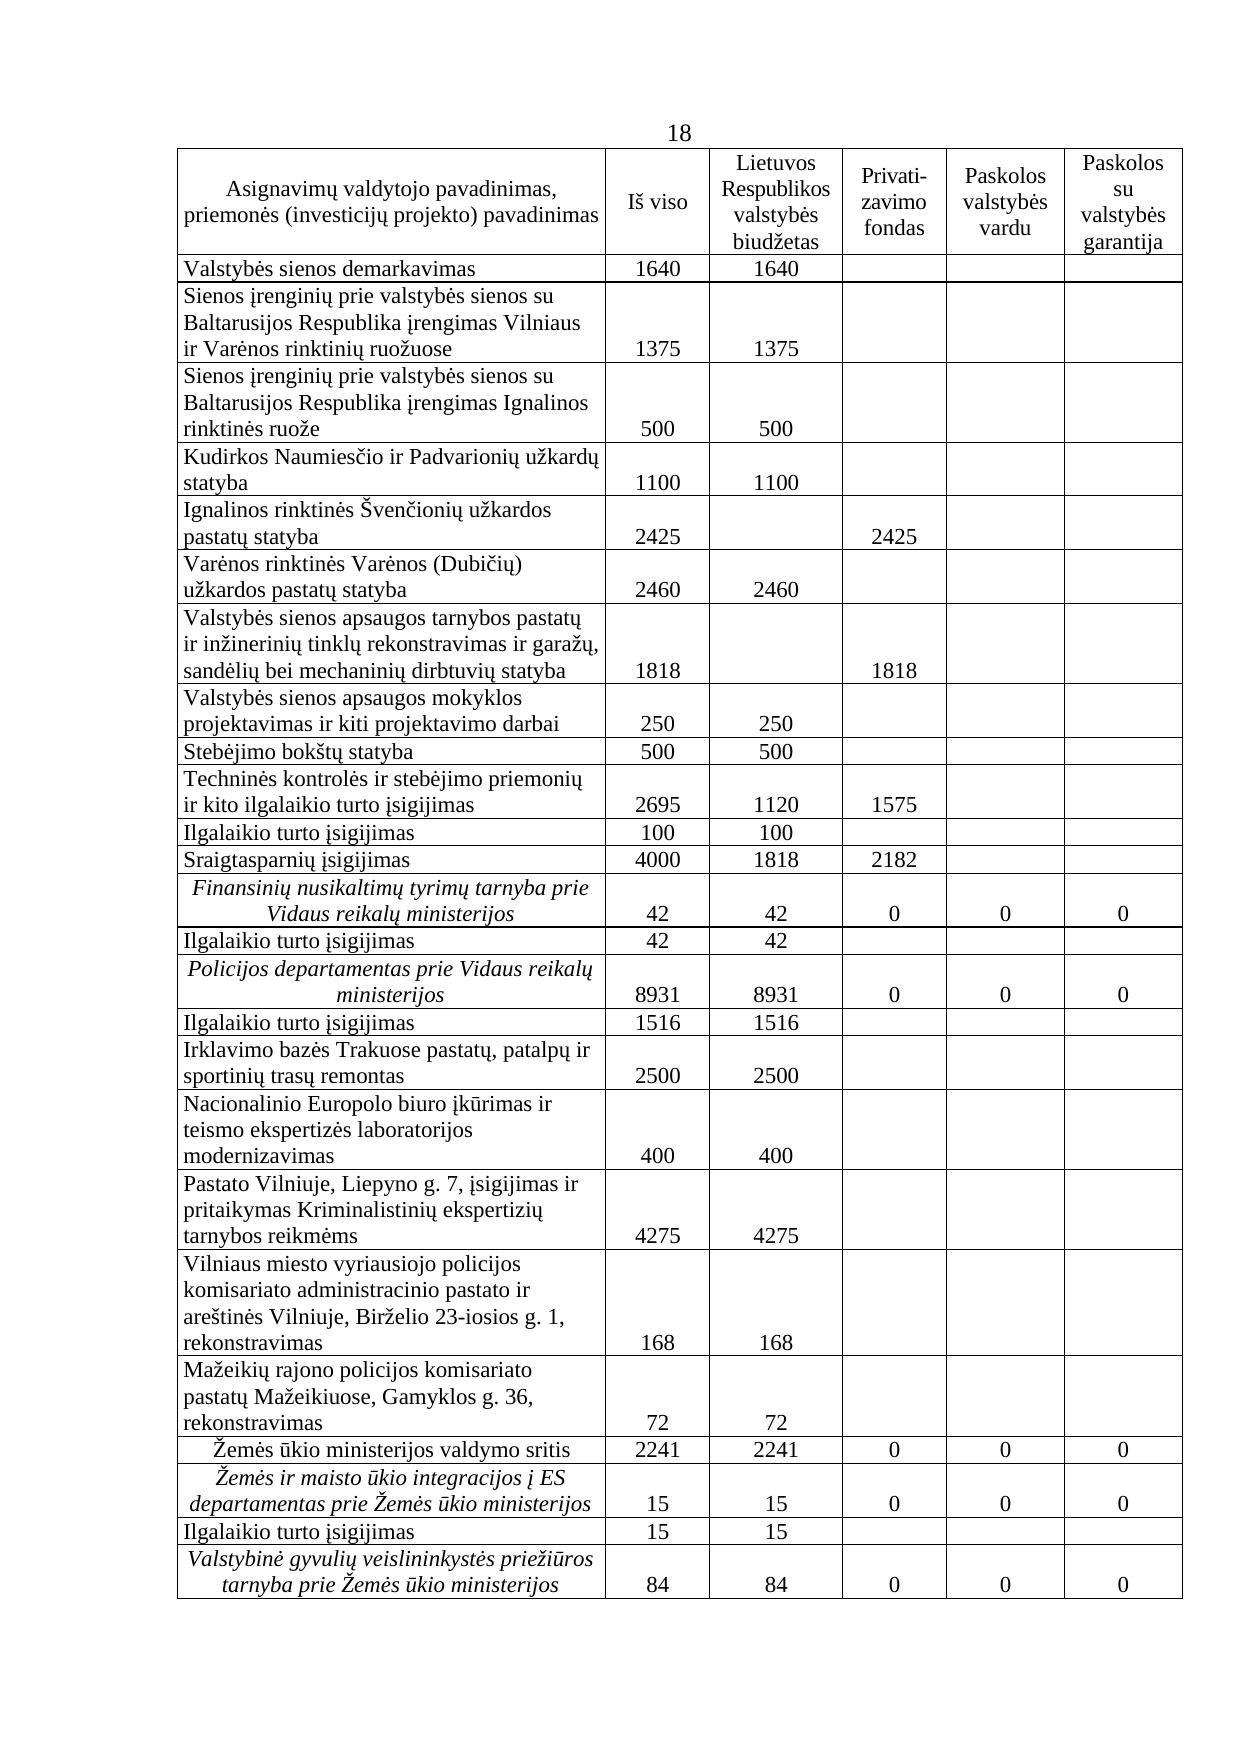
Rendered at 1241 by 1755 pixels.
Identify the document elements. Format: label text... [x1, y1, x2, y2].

table_cell 400 [710, 1090, 842, 1169]
table_cell 0 [947, 1464, 1064, 1517]
table_cell 0 [947, 1545, 1064, 1598]
table_cell Finansinių nusikaltimų tyrimų tarnyba prie Vidaus reikalų ministerijos [178, 874, 605, 926]
table_cell 42 [606, 928, 709, 954]
table_cell [1183, 737, 1187, 764]
table_cell 0 [843, 955, 946, 1008]
table_cell 2500 [606, 1036, 709, 1089]
table_cell 1100 [710, 443, 842, 495]
table_cell [843, 1009, 946, 1035]
table_cell 1818 [843, 604, 946, 683]
table_cell [843, 1036, 946, 1089]
table_cell [1183, 603, 1187, 683]
table_cell [1065, 928, 1182, 954]
table_cell Irklavimo bazės Trakuose pastatų, patalpų ir sportinių trasų remontas [178, 1036, 605, 1089]
table_cell Stebėjimo bokštų statyba [178, 738, 605, 764]
table_cell [1065, 1356, 1182, 1436]
table_cell 15 [606, 1464, 709, 1517]
table_cell [1065, 1036, 1182, 1089]
table_cell [1183, 1008, 1187, 1035]
table_cell [947, 1250, 1064, 1355]
table_cell Sienos įrenginių prie valstybės sienos su Baltarusijos Respublika įrengimas Vilniaus ir Varėnos rinktinių ruožuose [178, 283, 605, 362]
table_cell 0 [1065, 1437, 1182, 1463]
table_cell 0 [843, 1437, 946, 1463]
table_cell 8931 [710, 955, 842, 1008]
table_cell 72 [710, 1356, 842, 1436]
table_cell 100 [710, 819, 842, 845]
table_cell [843, 1250, 946, 1355]
table_cell 15 [606, 1518, 709, 1544]
table_cell 0 [947, 955, 1064, 1008]
table_cell 4275 [606, 1170, 709, 1249]
table_cell 2460 [710, 550, 842, 603]
table_header [1183, 148, 1187, 254]
table_cell [947, 1009, 1064, 1035]
table_cell [1183, 254, 1187, 281]
table_cell [1183, 683, 1187, 737]
table_cell [1183, 845, 1187, 873]
table_header Lietuvos Respublikos valstybės biudžetas [710, 149, 842, 254]
table_header Asignavimų valdytojo pavadinimas, priemonės (investicijų projekto) pavadinimas [178, 149, 605, 254]
table_cell [1183, 1355, 1187, 1436]
table_cell 15 [710, 1464, 842, 1517]
table_cell Vilniaus miesto vyriausiojo policijos komisariato administracinio pastato ir areštinės Vilniuje, Birželio 23-iosios g. 1, rekonstravimas [178, 1250, 605, 1355]
table_cell 0 [1065, 1464, 1182, 1517]
table_cell [843, 738, 946, 764]
table_cell [1183, 1463, 1187, 1517]
table_header Paskolos valstybės vardu [947, 149, 1064, 254]
table_cell [843, 819, 946, 845]
table_cell Žemės ir maisto ūkio integracijos į ES departamentas prie Žemės ūkio ministerijos [178, 1464, 605, 1517]
table_cell [947, 1518, 1064, 1544]
table_cell [1065, 604, 1182, 683]
table_cell 0 [1065, 1545, 1182, 1598]
table_cell [947, 443, 1064, 495]
table_cell [947, 550, 1064, 603]
table_cell [843, 1518, 946, 1544]
table_cell [843, 255, 946, 281]
table_cell [1065, 1009, 1182, 1035]
table_cell 500 [710, 363, 842, 442]
table_cell Mažeikių rajono policijos komisariato pastatų Mažeikiuose, Gamyklos g. 36, rekonstravimas [178, 1356, 605, 1436]
table_cell 1100 [606, 443, 709, 495]
table_cell 1640 [606, 255, 709, 281]
table_cell [947, 684, 1064, 737]
table_cell 500 [606, 363, 709, 442]
table_cell 1375 [606, 283, 709, 362]
table_cell [843, 1090, 946, 1169]
table_cell [1065, 255, 1182, 281]
table_cell Valstybinė gyvulių veislininkystės priežiūros tarnyba prie Žemės ūkio ministerijos [178, 1545, 605, 1598]
table_cell [1065, 846, 1182, 873]
table_cell 0 [843, 1545, 946, 1598]
table_cell 250 [606, 684, 709, 737]
table_cell 72 [606, 1356, 709, 1436]
table_cell 500 [710, 738, 842, 764]
table_cell [710, 604, 842, 683]
table_cell 84 [710, 1545, 842, 1598]
table_cell 2241 [710, 1437, 842, 1463]
table_cell 4000 [606, 846, 709, 873]
table_cell 1575 [843, 765, 946, 818]
table_cell [1183, 1544, 1187, 1598]
table_cell [1183, 926, 1187, 954]
table_cell 2500 [710, 1036, 842, 1089]
table_cell [1065, 738, 1182, 764]
table_cell [843, 443, 946, 495]
table_header Paskolos su valstybės garantija [1065, 149, 1182, 254]
table_cell 0 [1065, 955, 1182, 1008]
table_cell Valstybės sienos demarkavimas [178, 255, 605, 281]
table_cell Žemės ūkio ministerijos valdymo sritis [178, 1437, 605, 1463]
table_cell 15 [710, 1518, 842, 1544]
table_cell [1065, 550, 1182, 603]
table_cell [947, 1090, 1064, 1169]
table_cell 400 [606, 1090, 709, 1169]
table_cell [1065, 443, 1182, 495]
table_cell [947, 819, 1064, 845]
table_cell [1065, 1090, 1182, 1169]
table_cell [1183, 495, 1187, 549]
table_cell [1065, 1250, 1182, 1355]
table_cell [1065, 496, 1182, 549]
table_cell [947, 1170, 1064, 1249]
table_cell 100 [606, 819, 709, 845]
table_cell 500 [606, 738, 709, 764]
table_cell [947, 846, 1064, 873]
table_cell [843, 1170, 946, 1249]
table_cell [947, 255, 1064, 281]
table_cell 2182 [843, 846, 946, 873]
table_cell [1065, 684, 1182, 737]
table_cell Ignalinos rinktinės Švenčionių užkardos pastatų statyba [178, 496, 605, 549]
table_cell Sienos įrenginių prie valstybės sienos su Baltarusijos Respublika įrengimas Ignalinos rinktinės ruože [178, 363, 605, 442]
table_cell [1183, 442, 1187, 495]
table_cell 0 [843, 1464, 946, 1517]
table_cell [1183, 1089, 1187, 1169]
table_cell 168 [606, 1250, 709, 1355]
table_cell 42 [710, 874, 842, 926]
table_cell Ilgalaikio turto įsigijimas [178, 1009, 605, 1035]
table_cell [1183, 818, 1187, 845]
table_cell Ilgalaikio turto įsigijimas [178, 928, 605, 954]
table_cell 2241 [606, 1437, 709, 1463]
table_cell [1183, 1249, 1187, 1355]
table_cell [843, 363, 946, 442]
table_cell Ilgalaikio turto įsigijimas [178, 1518, 605, 1544]
table_cell 1516 [710, 1009, 842, 1035]
table_cell Kudirkos Naumiesčio ir Padvarionių užkardų statyba [178, 443, 605, 495]
table_cell [947, 1356, 1064, 1436]
table_cell Valstybės sienos apsaugos tarnybos pastatų ir inžinerinių tinklų rekonstravimas ir garažų, sandėlių bei mechaninių dirbtuvių statyba [178, 604, 605, 683]
table_cell [1183, 362, 1187, 442]
table_cell 1120 [710, 765, 842, 818]
table_cell Techninės kontrolės ir stebėjimo priemonių ir kito ilgalaikio turto įsigijimas [178, 765, 605, 818]
table_cell [1065, 1518, 1182, 1544]
table_cell [843, 1356, 946, 1436]
table_cell Sraigtasparnių įsigijimas [178, 846, 605, 873]
table_cell 0 [1065, 874, 1182, 926]
table_cell [1183, 873, 1187, 926]
table_cell [947, 765, 1064, 818]
table_cell [1065, 1170, 1182, 1249]
table_cell [1065, 765, 1182, 818]
table_cell [843, 283, 946, 362]
table_cell [843, 684, 946, 737]
table_cell 4275 [710, 1170, 842, 1249]
table_cell [843, 550, 946, 603]
table_cell 250 [710, 684, 842, 737]
table_cell 2425 [843, 496, 946, 549]
table_cell [1183, 1517, 1187, 1544]
table_cell [1183, 1436, 1187, 1463]
table_cell [710, 496, 842, 549]
table_cell Valstybės sienos apsaugos mokyklos projektavimas ir kiti projektavimo darbai [178, 684, 605, 737]
table_cell 2425 [606, 496, 709, 549]
table_cell [843, 928, 946, 954]
table_cell [1183, 281, 1187, 362]
table_cell [1183, 1169, 1187, 1249]
table_cell [1183, 1035, 1187, 1089]
table_cell Policijos departamentas prie Vidaus reikalų ministerijos [178, 955, 605, 1008]
table_cell [947, 928, 1064, 954]
table_cell 0 [843, 874, 946, 926]
table_cell Pastato Vilniuje, Liepyno g. 7, įsigijimas ir pritaikymas Kriminalistinių ekspertizių tarnybos reikmėms [178, 1170, 605, 1249]
table_cell 2695 [606, 765, 709, 818]
table_cell 42 [710, 928, 842, 954]
table_cell 1818 [710, 846, 842, 873]
table_cell 1640 [710, 255, 842, 281]
table_cell [1183, 764, 1187, 818]
table_cell 0 [947, 874, 1064, 926]
table_cell [1065, 363, 1182, 442]
table_cell Nacionalinio Europolo biuro įkūrimas ir teismo ekspertizės laboratorijos modernizavimas [178, 1090, 605, 1169]
table_cell 1375 [710, 283, 842, 362]
table_cell Ilgalaikio turto įsigijimas [178, 819, 605, 845]
table_cell [947, 363, 1064, 442]
table_cell 1818 [606, 604, 709, 683]
table_cell [1183, 954, 1187, 1008]
table_cell 42 [606, 874, 709, 926]
table_cell [947, 604, 1064, 683]
table_cell 8931 [606, 955, 709, 1008]
table_cell [947, 738, 1064, 764]
table_cell 84 [606, 1545, 709, 1598]
table_cell 2460 [606, 550, 709, 603]
table_cell 0 [947, 1437, 1064, 1463]
table_cell 168 [710, 1250, 842, 1355]
table_cell [947, 1036, 1064, 1089]
table_cell [947, 283, 1064, 362]
table_cell [1065, 283, 1182, 362]
table_cell [1065, 819, 1182, 845]
table_cell [947, 496, 1064, 549]
table_header Privati-zavimo fondas [843, 149, 946, 254]
table_cell 1516 [606, 1009, 709, 1035]
table_cell [1183, 549, 1187, 603]
table_header Iš viso [606, 149, 709, 254]
table_cell Varėnos rinktinės Varėnos (Dubičių) užkardos pastatų statyba [178, 550, 605, 603]
